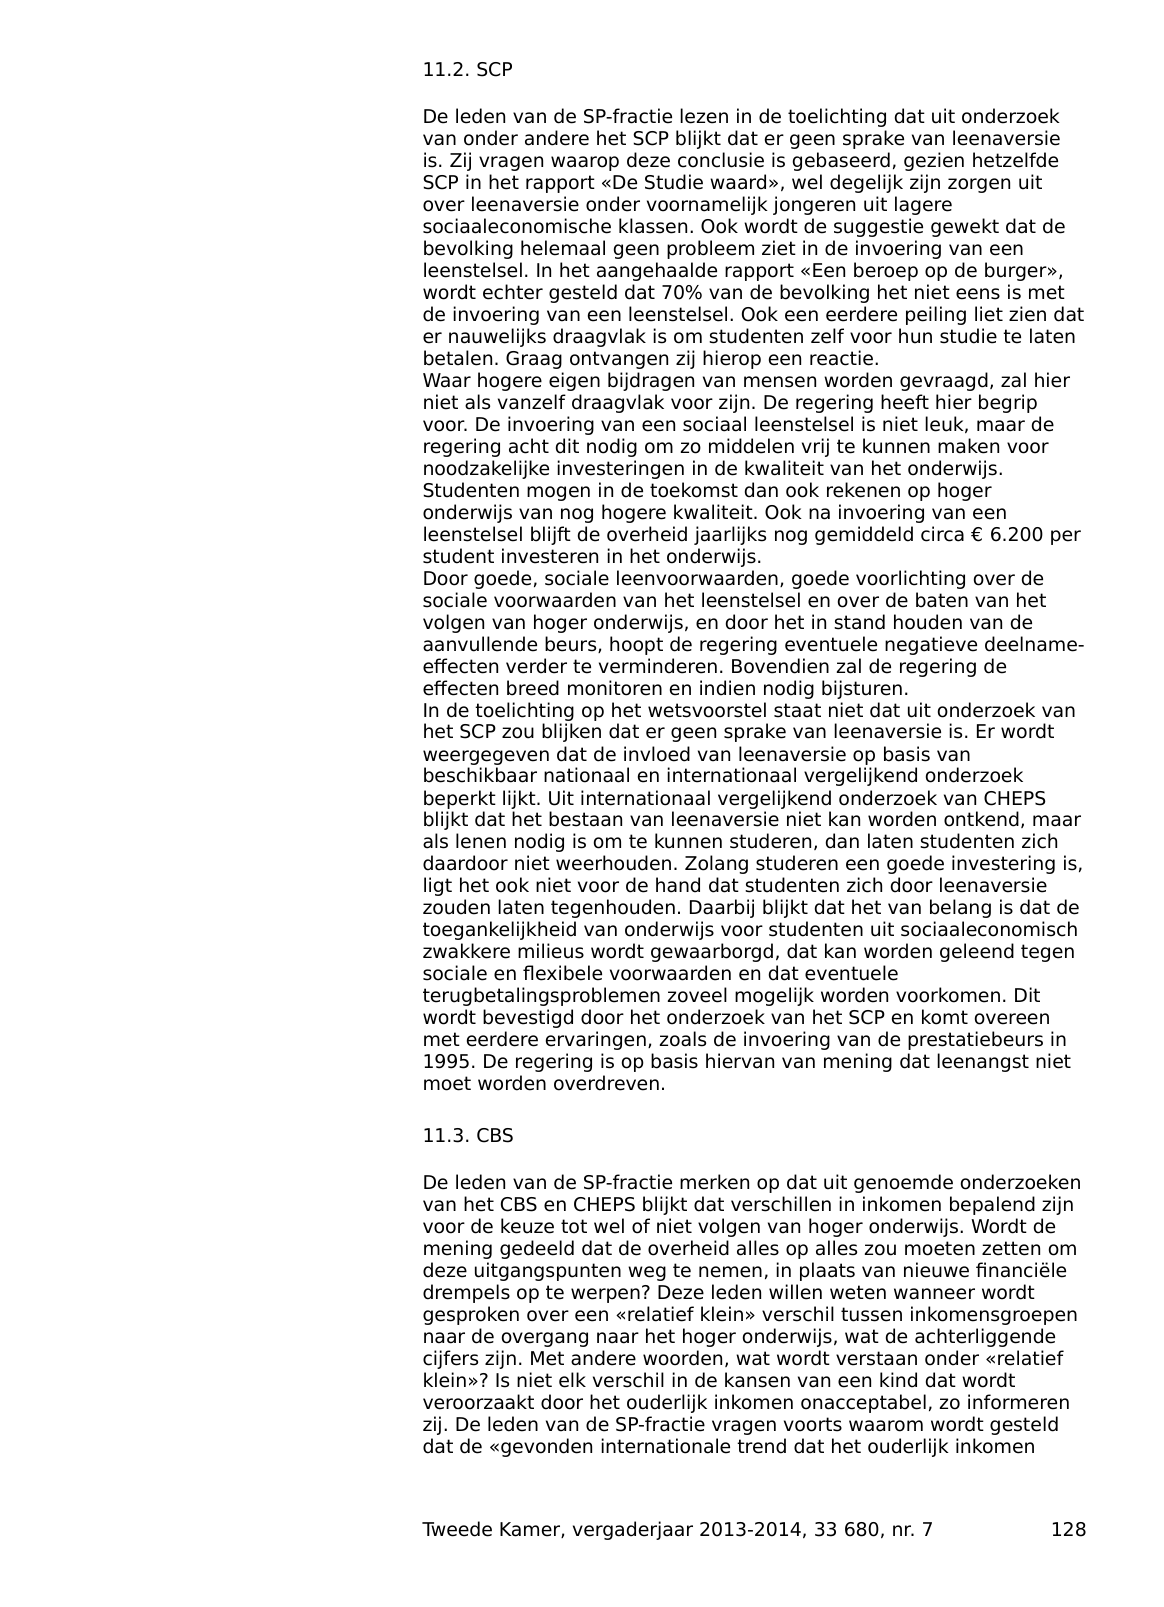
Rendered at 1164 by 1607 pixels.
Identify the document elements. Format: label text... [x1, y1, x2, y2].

subtitle 11.2. SCP [422, 59, 1087, 81]
text Door goede, sociale leenvoorwaarden, goede voorlichting over de sociale voorwaarden van het leenstelsel en over de baten van het volgen van hoger onderwijs, en door het in stand houden van de aanvullende beurs, hoopt de regering eventuele negatieve deelname-effecten verder te verminderen. Bovendien zal de regering de effecten breed monitoren en indien nodig bijsturen. [422, 568, 1087, 699]
text De leden van de SP-fractie merken op dat uit genoemde onderzoeken van het CBS en CHEPS blijkt dat verschillen in inkomen bepalend zijn voor de keuze tot wel of niet volgen van hoger onderwijs. Wordt de mening gedeeld dat de overheid alles op alles zou moeten zetten om deze uitgangspunten weg te nemen, in plaats van nieuwe financiële drempels op te werpen? Deze leden willen weten wanneer wordt gesproken over een «relatief klein» verschil tussen inkomensgroepen naar de overgang naar het hoger onderwijs, wat de achterliggende cijfers zijn. Met andere woorden, wat wordt verstaan onder «relatief klein»? Is niet elk verschil in de kansen van een kind dat wordt veroorzaakt door het ouderlijk inkomen onacceptabel, zo informeren zij. De leden van de SP-fractie vragen voorts waarom wordt gesteld dat de «gevonden internationale trend dat het ouderlijk inkomen [422, 1172, 1087, 1458]
text Waar hogere eigen bijdragen van mensen worden gevraagd, zal hier niet als vanzelf draagvlak voor zijn. De regering heeft hier begrip voor. De invoering van een sociaal leenstelsel is niet leuk, maar de regering acht dit nodig om zo middelen vrij te kunnen maken voor noodzakelijke investeringen in de kwaliteit van het onderwijs. Studenten mogen in de toekomst dan ook rekenen op hoger onderwijs van nog hogere kwaliteit. Ook na invoering van een leenstelsel blijft de overheid jaarlijks nog gemiddeld circa € 6.200 per student investeren in het onderwijs. [422, 370, 1087, 568]
subtitle 11.3. CBS [422, 1125, 1087, 1147]
text De leden van de SP-fractie lezen in de toelichting dat uit onderzoek van onder andere het SCP blijkt dat er geen sprake van leenaversie is. Zij vragen waarop deze conclusie is gebaseerd, gezien hetzelfde SCP in het rapport «De Studie waard», wel degelijk zijn zorgen uit over leenaversie onder voornamelijk jongeren uit lagere sociaaleconomische klassen. Ook wordt de suggestie gewekt dat de bevolking helemaal geen probleem ziet in de invoering van een leenstelsel. In het aangehaalde rapport «Een beroep op de burger», wordt echter gesteld dat 70% van de bevolking het niet eens is met de invoering van een leenstelsel. Ook een eerdere peiling liet zien dat er nauwelijks draagvlak is om studenten zelf voor hun studie te laten betalen. Graag ontvangen zij hierop een reactie. [422, 106, 1087, 370]
text In de toelichting op het wetsvoorstel staat niet dat uit onderzoek van het SCP zou blijken dat er geen sprake van leenaversie is. Er wordt weergegeven dat de invloed van leenaversie op basis van beschikbaar nationaal en internationaal vergelijkend onderzoek beperkt lijkt. Uit internationaal vergelijkend onderzoek van CHEPS blijkt dat het bestaan van leenaversie niet kan worden ontkend, maar als lenen nodig is om te kunnen studeren, dan laten studenten zich daardoor niet weerhouden. Zolang studeren een goede investering is, ligt het ook niet voor de hand dat studenten zich door leenaversie zouden laten tegenhouden. Daarbij blijkt dat het van belang is dat de toegankelijkheid van onderwijs voor studenten uit sociaaleconomisch zwakkere milieus wordt gewaarborgd, dat kan worden geleend tegen sociale en flexibele voorwaarden en dat eventuele terugbetalingsproblemen zoveel mogelijk worden voorkomen. Dit wordt bevestigd door het onderzoek van het SCP en komt overeen met eerdere ervaringen, zoals de invoering van de prestatiebeurs in 1995. De regering is op basis hiervan van mening dat leenangst niet moet worden overdreven. [422, 699, 1087, 1095]
